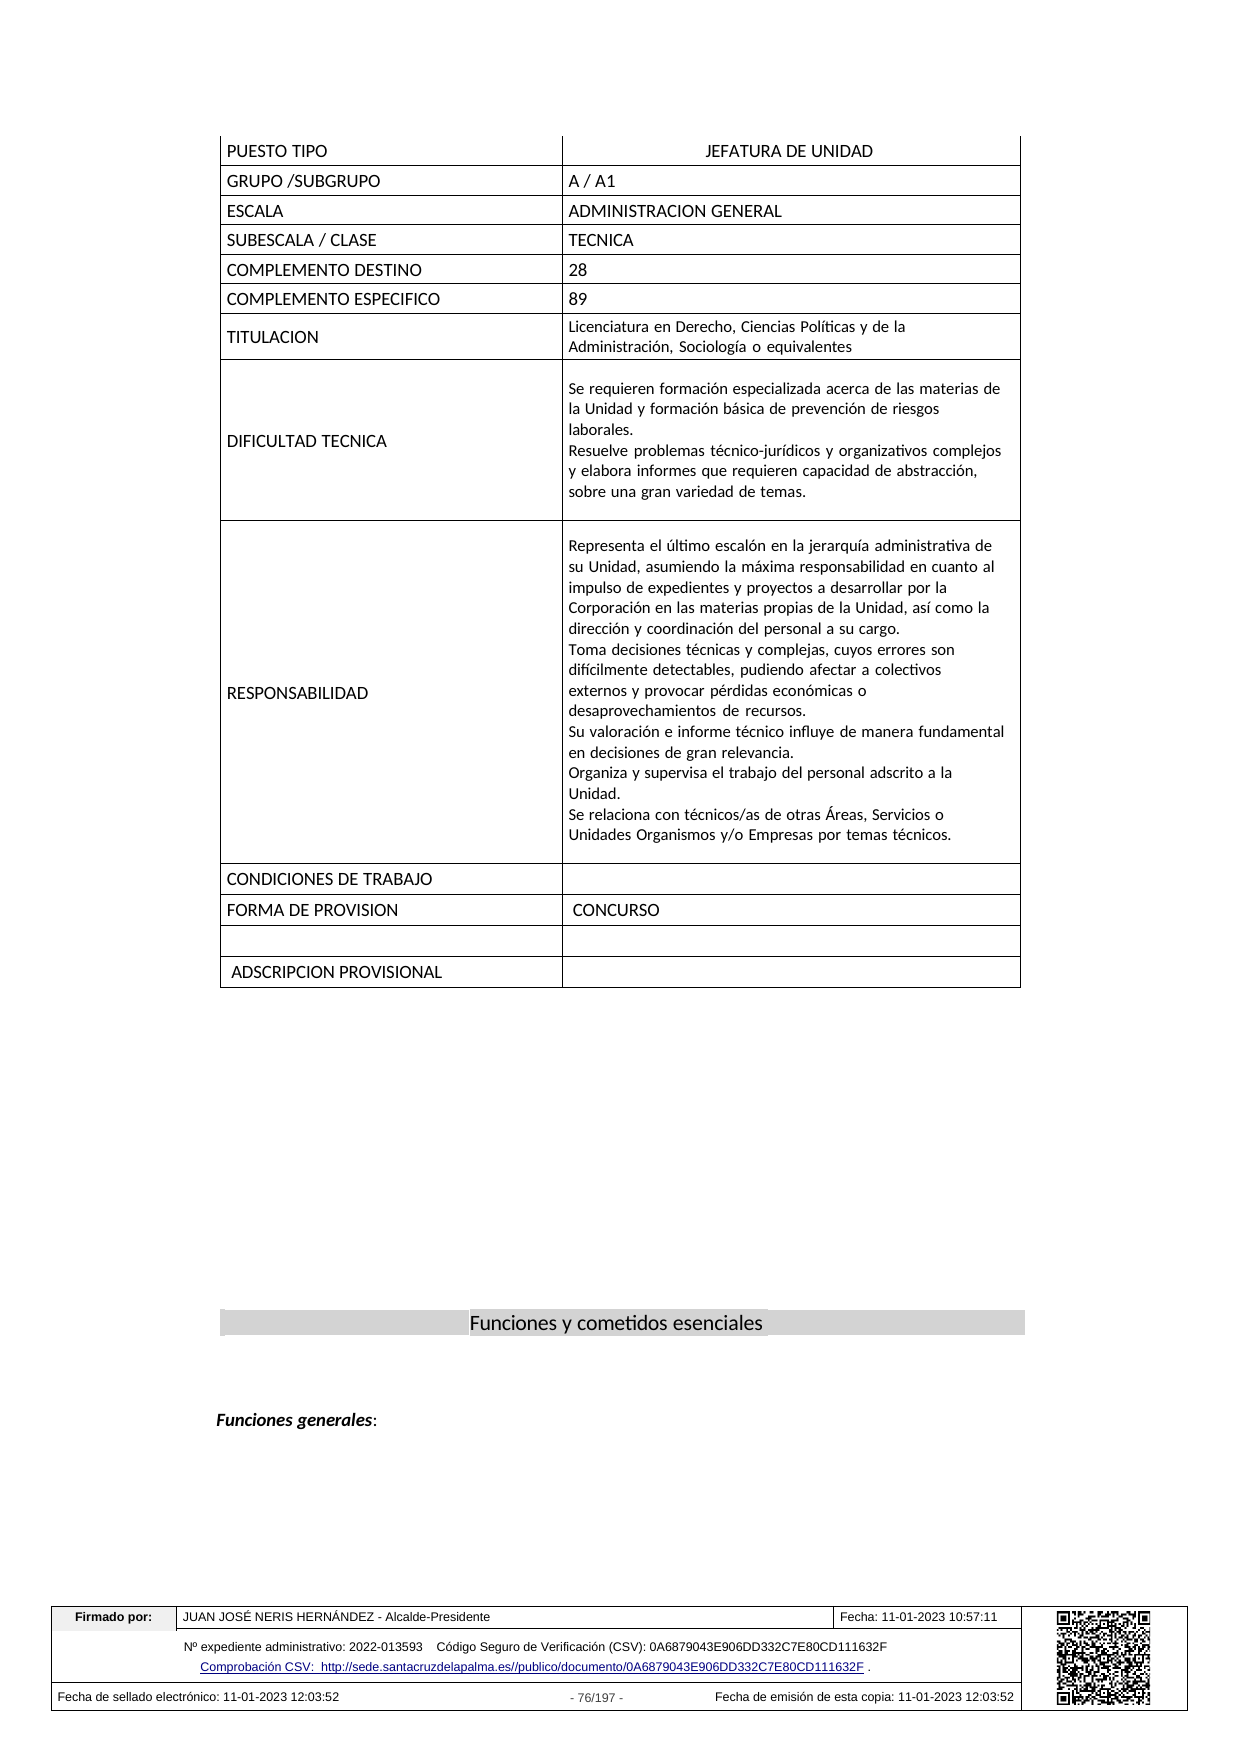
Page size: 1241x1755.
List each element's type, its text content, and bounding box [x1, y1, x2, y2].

table_cell [563, 864, 1020, 894]
table_cell Nº expediente administrativo: 2022-013593 Código Seguro de Verificación (CSV): 0A6879043E906DD332C7E80CD111632F Comprobación CSV: http://sede.santacruzdelapalma.es//publico/documento/0A6879043E906DD332C7E80CD111632F . [52, 1629, 1021, 1682]
table_cell GRUPO /SUBGRUPO [221, 166, 562, 195]
table_cell ADMINISTRACION GENERAL [563, 196, 1020, 224]
table_header Firmado por: [52, 1607, 176, 1628]
table_cell Fecha de sellado electrónico: 11-01-2023 12:03:52 - 76/197 - Fecha de emisión de esta copia: 11-01-2023 12:03:52 [52, 1683, 1021, 1710]
table_cell RESPONSABILIDAD [221, 521, 562, 863]
table_cell FORMA DE PROVISION [221, 895, 562, 925]
table_cell CONDICIONES DE TRABAJO [221, 864, 562, 894]
table_cell TECNICA [563, 225, 1020, 254]
table_cell A / A1 [563, 166, 1020, 195]
subtitle Funciones generales: [216, 1408, 1199, 1431]
table_header [1022, 1607, 1187, 1710]
table_cell SUBESCALA / CLASE [221, 225, 562, 254]
table_header JEFATURA DE UNIDAD [563, 136, 1020, 165]
table_cell Se requieren formación especializada acerca de las materias de la Unidad y formación básica de prevención de riesgos laborales. Resuelve problemas técnico-jurídicos y organizativos complejos y elabora informes que requieren capacidad de abstracción, sobre una gran variedad de temas. [563, 360, 1020, 520]
table_cell CONCURSO [563, 895, 1020, 925]
table_cell ADSCRIPCION PROVISIONAL [221, 957, 562, 987]
subtitle Funciones y cometidos esenciales [220, 1309, 1199, 1336]
table_cell TITULACION [221, 314, 562, 359]
table_cell [221, 926, 562, 956]
table_cell COMPLEMENTO ESPECIFICO [221, 284, 562, 313]
table_header PUESTO TIPO [221, 136, 562, 165]
table_cell 89 [563, 284, 1020, 313]
table_cell 28 [563, 255, 1020, 283]
table_cell [563, 926, 1020, 956]
table_header JUAN JOSÉ NERIS HERNÁNDEZ - Alcalde-Presidente [177, 1607, 833, 1628]
table_cell DIFICULTAD TECNICA [221, 360, 562, 520]
table_cell Licenciatura en Derecho, Ciencias Políticas y de la Administración, Sociología o equivalentes [563, 314, 1020, 359]
table_cell [563, 957, 1020, 987]
table_cell COMPLEMENTO DESTINO [221, 255, 562, 283]
table_header Fecha: 11-01-2023 10:57:11 [834, 1607, 1021, 1628]
table_cell Representa el último escalón en la jerarquía administrativa de su Unidad, asumiendo la máxima responsabilidad en cuanto al impulso de expedientes y proyectos a desarrollar por la Corporación en las materias propias de la Unidad, así como la dirección y coordinación del personal a su cargo. Toma decisiones técnicas y complejas, cuyos errores son difícilmente detectables, pudiendo afectar a colectivos externos y provocar pérdidas económicas o desaprovechamientos de recursos. Su valoración e informe técnico influye de manera fundamental en decisiones de gran relevancia. Organiza y supervisa el trabajo del personal adscrito a la Unidad. Se relaciona con técnicos/as de otras Áreas, Servicios o Unidades Organismos y/o Empresas por temas técnicos. [563, 521, 1020, 863]
table_cell ESCALA [221, 196, 562, 224]
